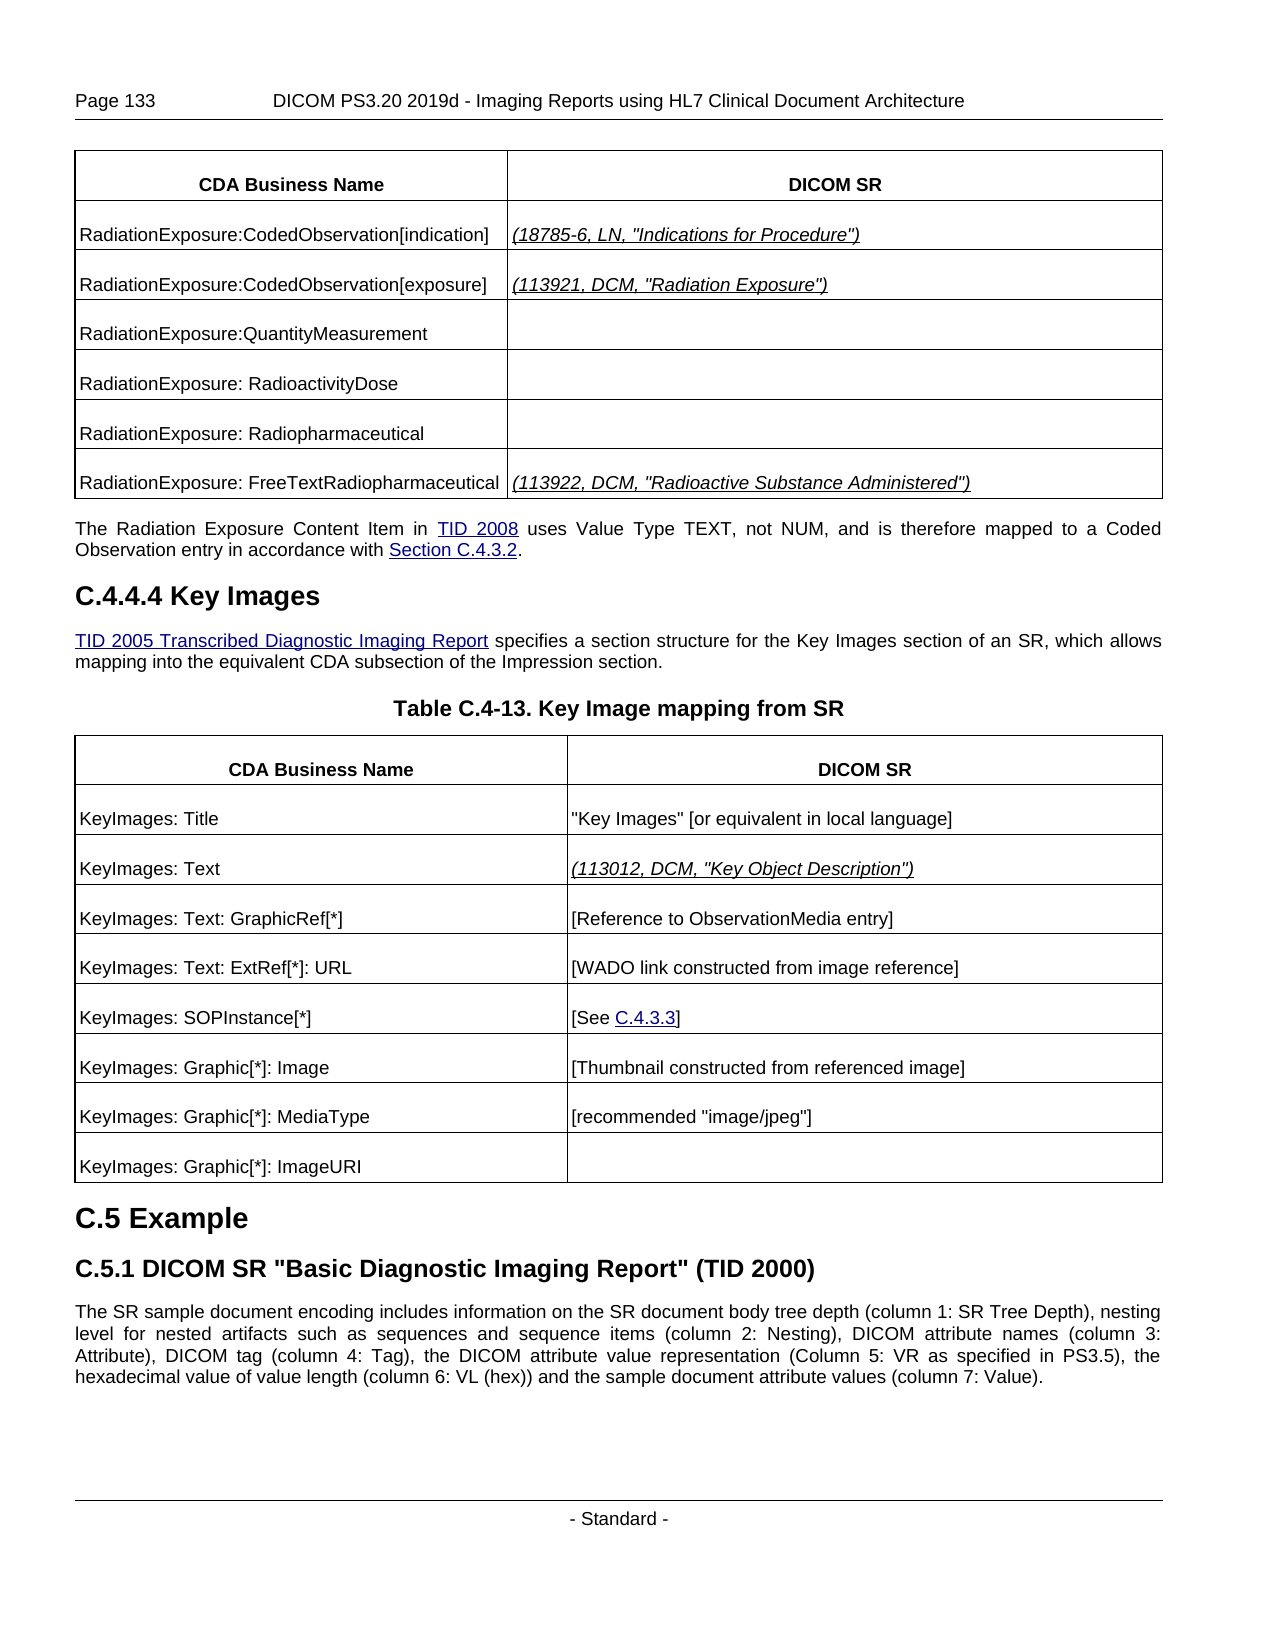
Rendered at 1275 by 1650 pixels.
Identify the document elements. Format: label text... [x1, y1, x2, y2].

table_cell [recommended "image/jpeg"] [568, 1083, 1162, 1132]
text C.5.1 DICOM SR "Basic Diagnostic Imaging Report" (TID 2000) [75, 1254, 1162, 1282]
table_cell RadiationExposure:CodedObservation[indication] [76, 201, 507, 249]
table_cell [568, 1133, 1162, 1182]
text C.4.4.4 Key Images [75, 579, 1162, 611]
table_cell [508, 350, 1162, 398]
table_cell KeyImages: SOPInstance[*] [76, 984, 567, 1033]
table_cell (18785-6, LN, "Indications for Procedure") [508, 201, 1162, 249]
table_cell RadiationExposure: Radiopharmaceutical [76, 400, 507, 448]
table_cell KeyImages: Graphic[*]: MediaType [76, 1083, 567, 1132]
table_cell KeyImages: Text [76, 835, 567, 883]
table_cell KeyImages: Text: GraphicRef[*] [76, 885, 567, 933]
text TID 2005 Transcribed Diagnostic Imaging Report specifies a section structure for the Key Images section of an SR, which allows mapping into the equivalent CDA subsection of the Impression section. [75, 629, 1162, 673]
table_cell [See C.4.3.3] [568, 984, 1162, 1033]
table_cell [508, 400, 1162, 448]
table_cell [Thumbnail constructed from referenced image] [568, 1034, 1162, 1082]
text The SR sample document encoding includes information on the SR document body tree depth (column 1: SR Tree Depth), nesting level for nested artifacts such as sequences and sequence items (column 2: Nesting), DICOM attribute names (column 3: Attribute), DICOM tag (column 4: Tag), the DICOM attribute value representation (Column 5: VR as specified in PS3.5), the hexadecimal value of value length (column 6: VL (hex)) and the sample document attribute values (column 7: Value). [75, 1301, 1162, 1387]
table_header DICOM SR [568, 736, 1162, 784]
table_cell (113012, DCM, "Key Object Description") [568, 835, 1162, 883]
table_cell (113921, DCM, "Radiation Exposure") [508, 250, 1162, 299]
table_cell (113922, DCM, "Radioactive Substance Administered") [508, 449, 1162, 498]
text Table C.4-13. Key Image mapping from SR [75, 695, 1162, 721]
text C.5 Example [75, 1201, 1162, 1235]
table_cell RadiationExposure:CodedObservation[exposure] [76, 250, 507, 299]
table_cell [Reference to ObservationMedia entry] [568, 885, 1162, 933]
table_cell [508, 300, 1162, 349]
table_cell KeyImages: Title [76, 785, 567, 834]
table_cell "Key Images" [or equivalent in local language] [568, 785, 1162, 834]
table_cell [WADO link constructed from image reference] [568, 934, 1162, 983]
table_cell KeyImages: Text: ExtRef[*]: URL [76, 934, 567, 983]
table_header DICOM SR [508, 151, 1162, 200]
table_cell RadiationExposure: RadioactivityDose [76, 350, 507, 398]
table_cell KeyImages: Graphic[*]: Image [76, 1034, 567, 1082]
table_cell RadiationExposure:QuantityMeasurement [76, 300, 507, 349]
table_header CDA Business Name [76, 151, 507, 200]
text The Radiation Exposure Content Item in TID 2008 uses Value Type TEXT, not NUM, and is therefore mapped to a Coded Observation entry in accordance with Section C.4.3.2. [75, 518, 1162, 561]
table_cell KeyImages: Graphic[*]: ImageURI [76, 1133, 567, 1182]
table_header CDA Business Name [76, 736, 567, 784]
table_cell RadiationExposure: FreeTextRadiopharmaceutical [76, 449, 507, 498]
